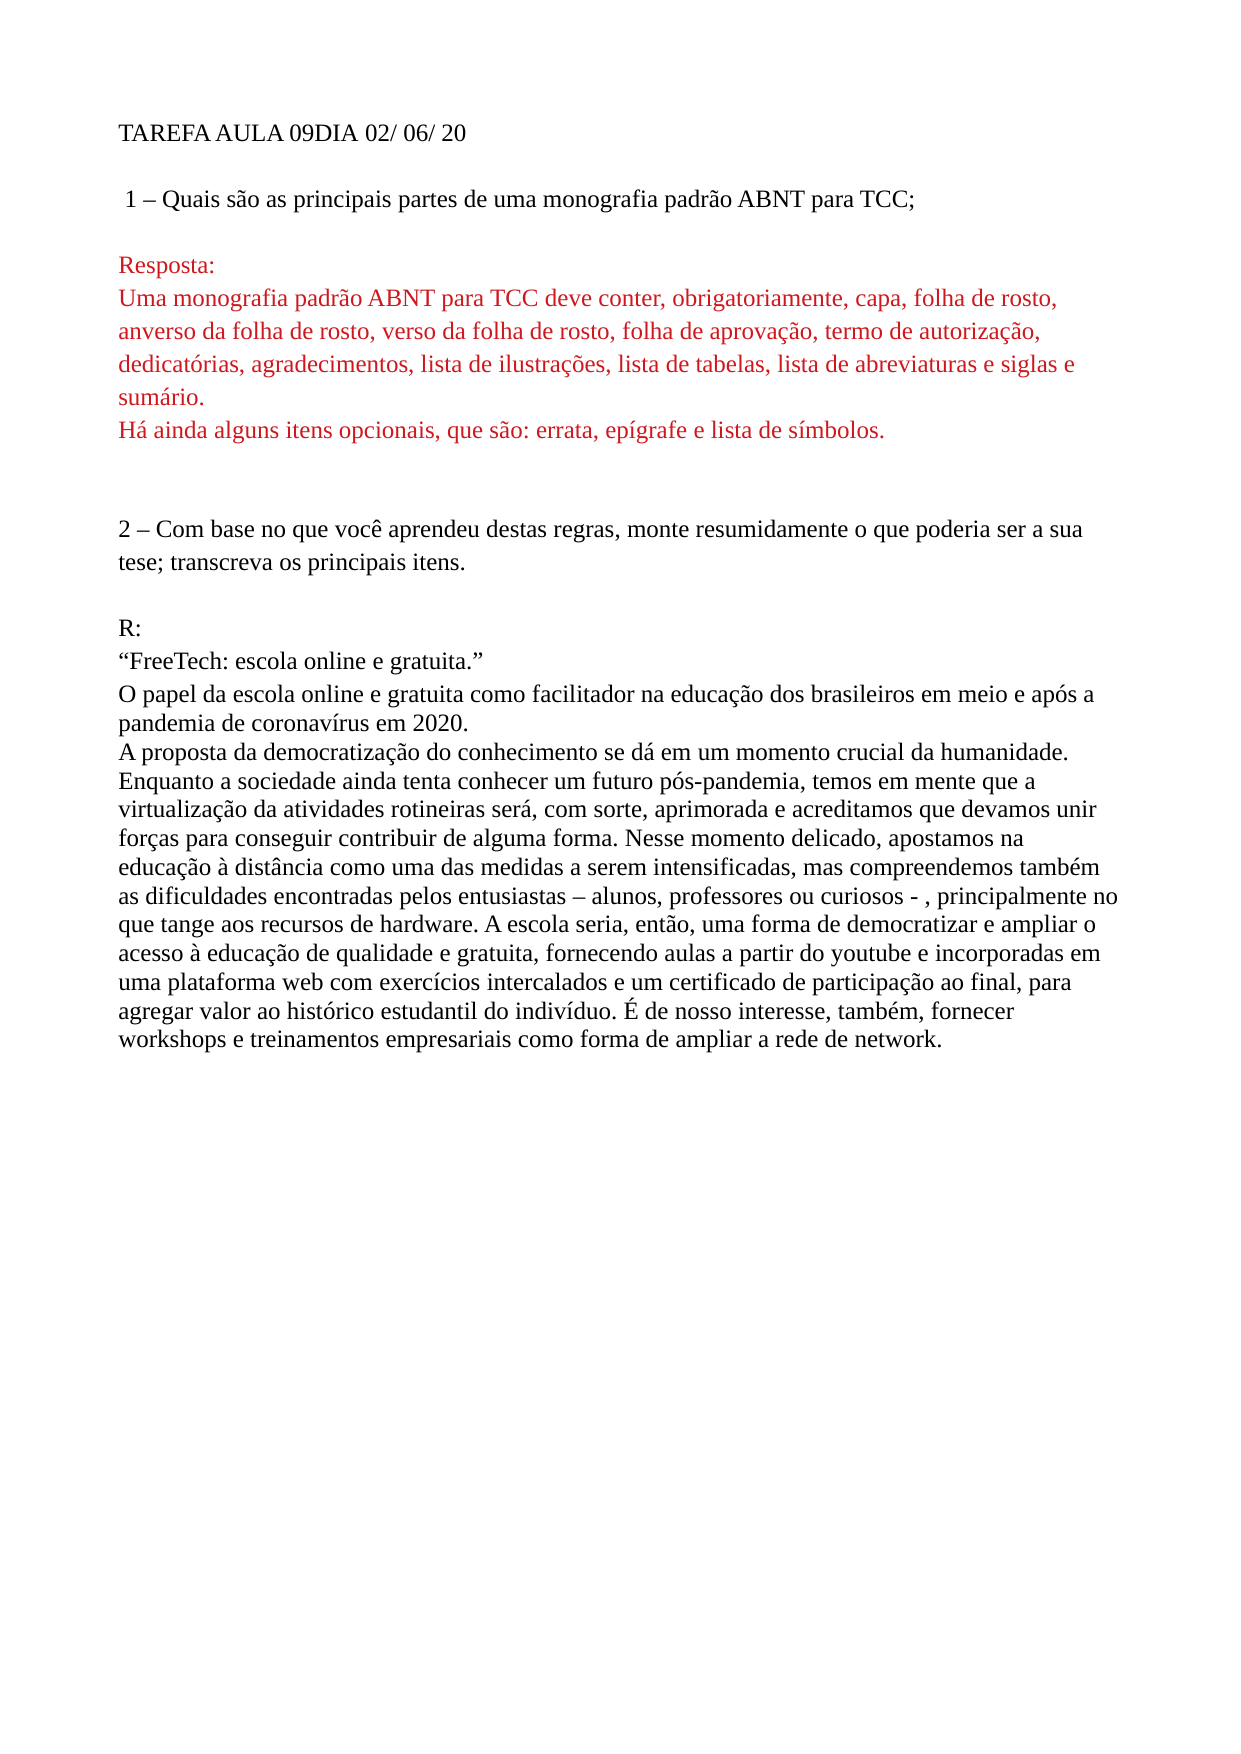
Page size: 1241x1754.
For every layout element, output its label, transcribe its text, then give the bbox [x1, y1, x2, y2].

text R: [118, 613, 1122, 642]
text TAREFA AULA 09DIA 02/ 06/ 20 [118, 118, 1122, 147]
text “FreeTech: escola online e gratuita.” [118, 646, 1122, 675]
text 2 – Com base no que você aprendeu destas regras, monte resumidamente o que poderia ser a sua tese; transcreva os principais itens. [118, 514, 1122, 576]
text Resposta: [118, 250, 1122, 279]
text A proposta da democratização do conhecimento se dá em um momento crucial da humanidade. Enquanto a sociedade ainda tenta conhecer um futuro pós-pandemia, temos em mente que a virtualização da atividades rotineiras será, com sorte, aprimorada e acreditamos que devamos unir forças para conseguir contribuir de alguma forma. Nesse momento delicado, apostamos na educação à distância como uma das medidas a serem intensificadas, mas compreendemos também as dificuldades encontradas pelos entusiastas – alunos, professores ou curiosos - , principalmente no que tange aos recursos de hardware. A escola seria, então, uma forma de democratizar e ampliar o acesso à educação de qualidade e gratuita, fornecendo aulas a partir do youtube e incorporadas em uma plataforma web com exercícios intercalados e um certificado de participação ao final, para agregar valor ao histórico estudantil do indivíduo. É de nosso interesse, também, fornecer workshops e treinamentos empresariais como forma de ampliar a rede de network. [118, 737, 1122, 1053]
text 1 – Quais são as principais partes de uma monografia padrão ABNT para TCC; [118, 184, 1122, 213]
text O papel da escola online e gratuita como facilitador na educação dos brasileiros em meio e após a pandemia de coronavírus em 2020. [118, 679, 1122, 737]
text Há ainda alguns itens opcionais, que são: errata, epígrafe e lista de símbolos. [118, 415, 1122, 444]
text Uma monografia padrão ABNT para TCC deve conter, obrigatoriamente, capa, folha de rosto, anverso da folha de rosto, verso da folha de rosto, folha de aprovação, termo de autorização, dedicatórias, agradecimentos, lista de ilustrações, lista de tabelas, lista de abreviaturas e siglas e sumário. [118, 283, 1122, 411]
